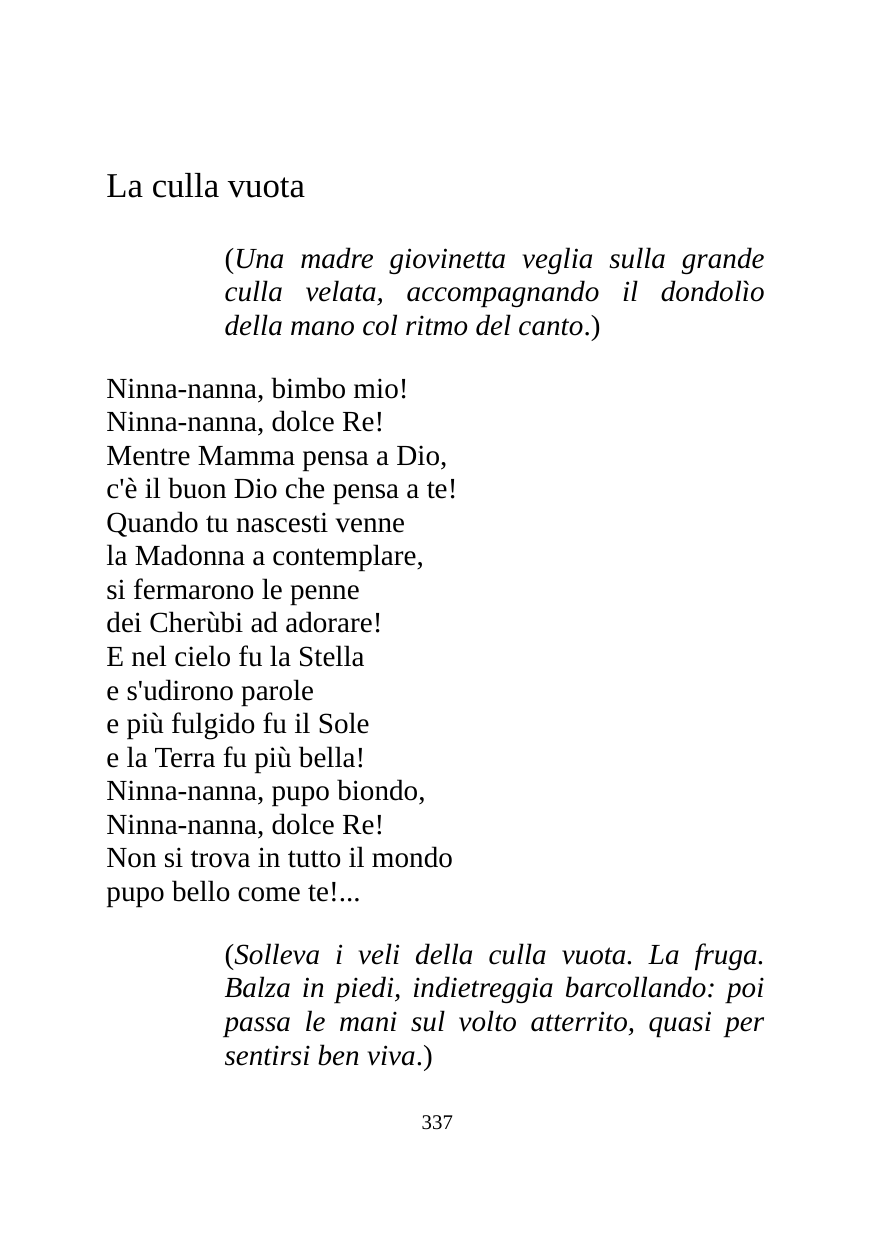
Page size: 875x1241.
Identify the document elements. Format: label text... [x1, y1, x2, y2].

text e s'udirono parole [106, 673, 768, 706]
subtitle La culla vuota [106, 165, 768, 205]
text E nel cielo fu la Stella [106, 639, 768, 673]
text dei Cherùbi ad adorare! [106, 606, 768, 639]
text (Una madre giovinetta veglia sulla grande culla velata, accompagnando il dondolìo della mano col ritmo del canto.) [224, 241, 768, 341]
text Ninna-nanna, dolce Re! [106, 404, 768, 438]
text si fermarono le penne [106, 572, 768, 606]
text Ninna-nanna, dolce Re! [106, 807, 768, 840]
text c'è il buon Dio che pensa a te! [106, 471, 768, 505]
text Ninna-nanna, pupo biondo, [106, 773, 768, 807]
text la Madonna a contemplare, [106, 538, 768, 572]
text e più fulgido fu il Sole [106, 706, 768, 740]
text Quando tu nascesti venne [106, 505, 768, 538]
text Ninna-nanna, bimbo mio! [106, 371, 768, 404]
text Mentre Mamma pensa a Dio, [106, 438, 768, 471]
text pupo bello come te!... [106, 874, 768, 907]
text e la Terra fu più bella! [106, 740, 768, 773]
text (Solleva i veli della culla vuota. La fruga. Balza in piedi, indietreggia barcollando: poi passa le mani sul volto atterrito, quasi per sentirsi ben viva.) [224, 937, 768, 1071]
text Non si trova in tutto il mondo [106, 840, 768, 874]
